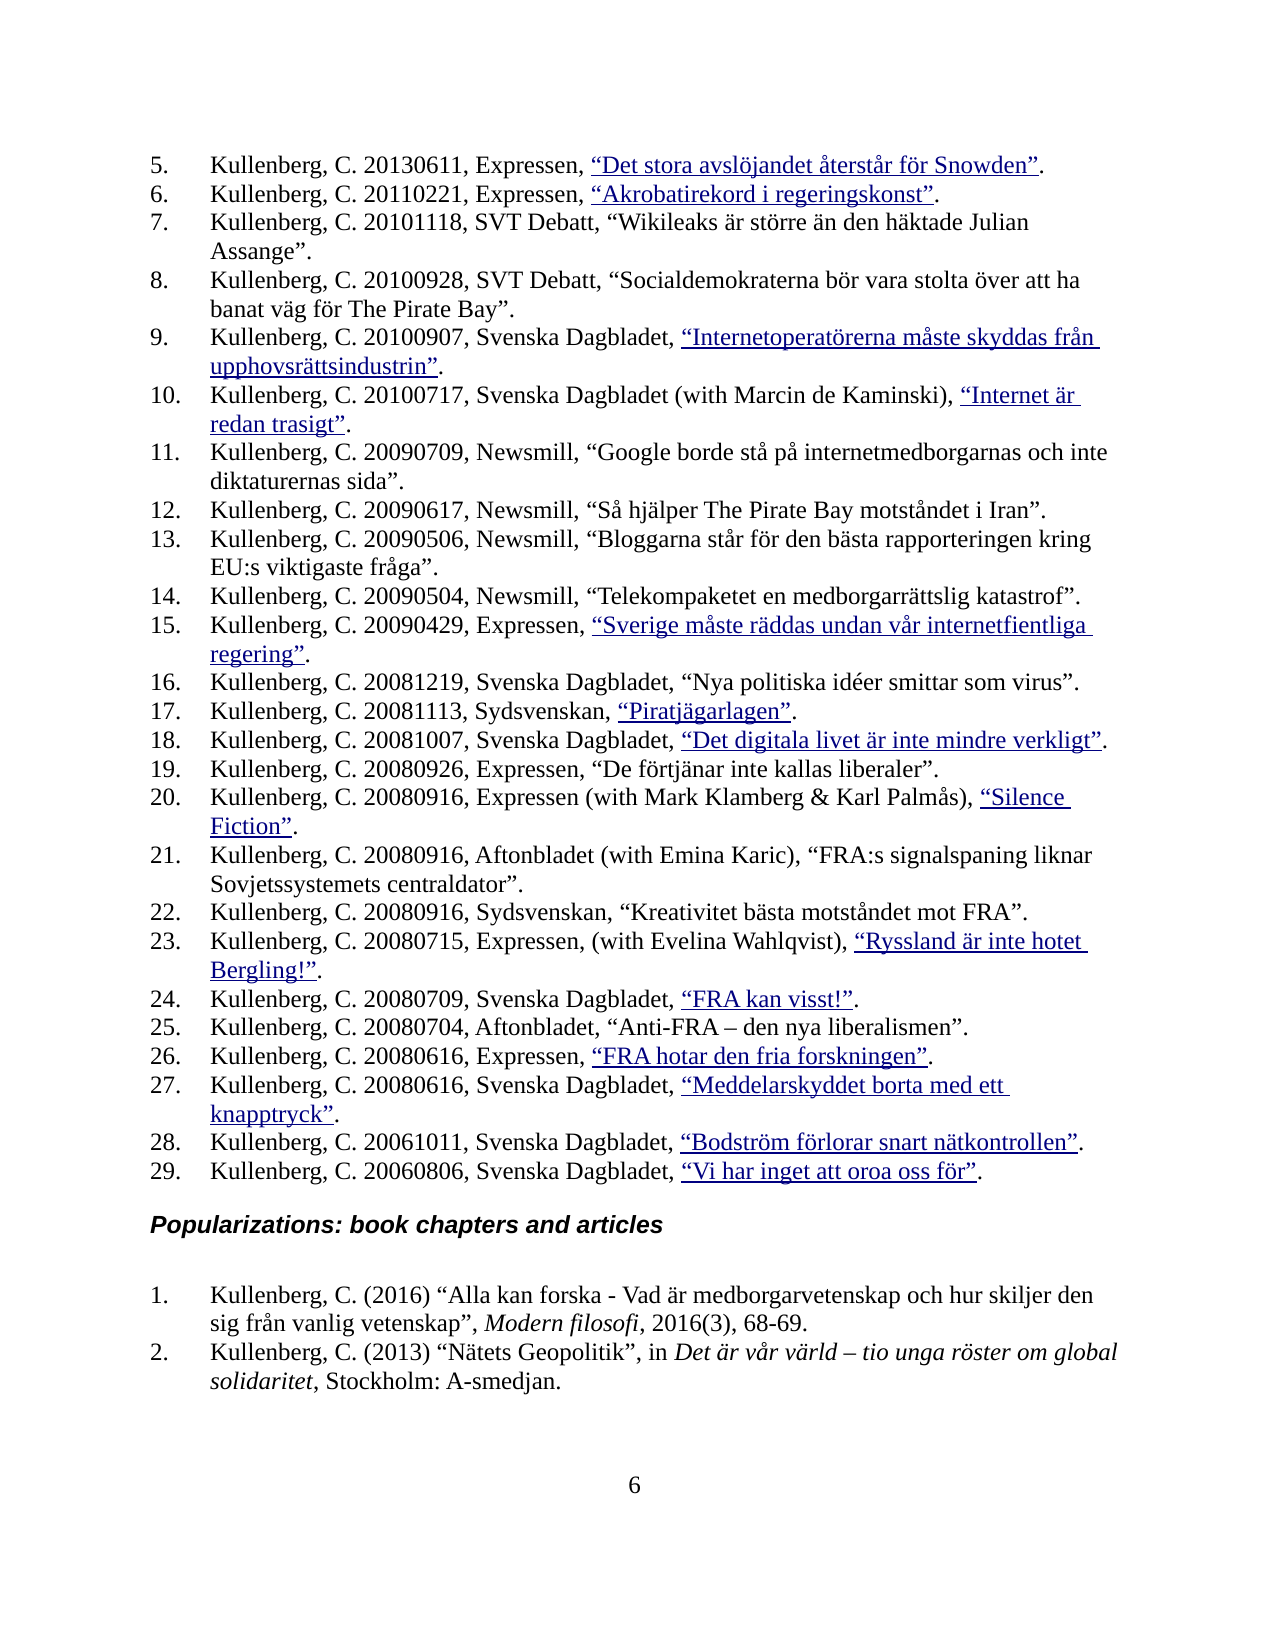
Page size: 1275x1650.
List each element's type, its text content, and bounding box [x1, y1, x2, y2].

list Kullenberg, C. 20100907, Svenska Dagbladet, “Internetoperatörerna måste skyddas från upphovsrättsindustrin”. [150, 322, 1125, 380]
list Kullenberg, C. 20110221, Expressen, “Akrobatirekord i regeringskonst”. [150, 179, 1125, 207]
list Kullenberg, C. 20090504, Newsmill, “Telekompaketet en medborgarrättslig katastrof”. [150, 581, 1125, 610]
list Kullenberg, C. 20100928, SVT Debatt, “Socialdemokraterna bör vara stolta över att ha banat väg för The Pirate Bay”. [150, 265, 1125, 322]
list Kullenberg, C. 20100717, Svenska Dagbladet (with Marcin de Kaminski), “Internet är redan trasigt”. [150, 380, 1125, 437]
list Kullenberg, C. 20080704, Aftonbladet, “Anti-FRA – den nya liberalismen”. [150, 1012, 1125, 1041]
list Kullenberg, C. 20060806, Svenska Dagbladet, “Vi har inget att oroa oss för”. [150, 1156, 1125, 1185]
list Kullenberg, C. 20080916, Expressen (with Mark Klamberg & Karl Palmås), “Silence Fiction”. [150, 782, 1125, 840]
list Kullenberg, C. (2013) “Nätets Geopolitik”, in Det är vår värld – tio unga röster om global solidaritet, Stockholm: A-smedjan. [150, 1337, 1125, 1395]
list Kullenberg, C. 20130611, Expressen, “Det stora avslöjandet återstår för Snowden”. [150, 150, 1125, 179]
list Kullenberg, C. 20090617, Newsmill, “Så hjälper The Pirate Bay motståndet i Iran”. [150, 495, 1125, 524]
list Kullenberg, C. 20090506, Newsmill, “Bloggarna står för den bästa rapporteringen kring EU:s viktigaste fråga”. [150, 524, 1125, 581]
list Kullenberg, C. 20080709, Svenska Dagbladet, “FRA kan visst!”. [150, 984, 1125, 1012]
list Kullenberg, C. 20080715, Expressen, (with Evelina Wahlqvist), “Ryssland är inte hotet Bergling!”. [150, 926, 1125, 984]
list Kullenberg, C. 20081007, Svenska Dagbladet, “Det digitala livet är inte mindre verkligt”. [150, 725, 1125, 754]
list Kullenberg, C. 20101118, SVT Debatt, “Wikileaks är större än den häktade Julian Assange”. [150, 207, 1125, 265]
list Kullenberg, C. 20081113, Sydsvenskan, “Piratjägarlagen”. [150, 696, 1125, 725]
list Kullenberg, C. 20090429, Expressen, “Sverige måste räddas undan vår internetfientliga regering”. [150, 610, 1125, 667]
subtitle Popularizations: book chapters and articles [150, 1210, 1125, 1238]
list Kullenberg, C. 20061011, Svenska Dagbladet, “Bodström förlorar snart nätkontrollen”. [150, 1127, 1125, 1156]
list Kullenberg, C. 20090709, Newsmill, “Google borde stå på internetmedborgarnas och inte diktaturernas sida”. [150, 437, 1125, 495]
list Kullenberg, C. 20080916, Aftonbladet (with Emina Karic), “FRA:s signalspaning liknar Sovjetssystemets centraldator”. [150, 840, 1125, 897]
list Kullenberg, C. 20080916, Sydsvenskan, “Kreativitet bästa motståndet mot FRA”. [150, 897, 1125, 926]
list Kullenberg, C. 20080926, Expressen, “De förtjänar inte kallas liberaler”. [150, 754, 1125, 782]
list Kullenberg, C. 20080616, Svenska Dagbladet, “Meddelarskyddet borta med ett knapptryck”. [150, 1070, 1125, 1127]
list Kullenberg, C. 20080616, Expressen, “FRA hotar den fria forskningen”. [150, 1041, 1125, 1070]
list Kullenberg, C. 20081219, Svenska Dagbladet, “Nya politiska idéer smittar som virus”. [150, 667, 1125, 696]
list Kullenberg, C. (2016) “Alla kan forska - Vad är medborgarvetenskap och hur skiljer den sig från vanlig vetenskap”, Modern filosofi, 2016(3), 68-69. [150, 1280, 1125, 1337]
